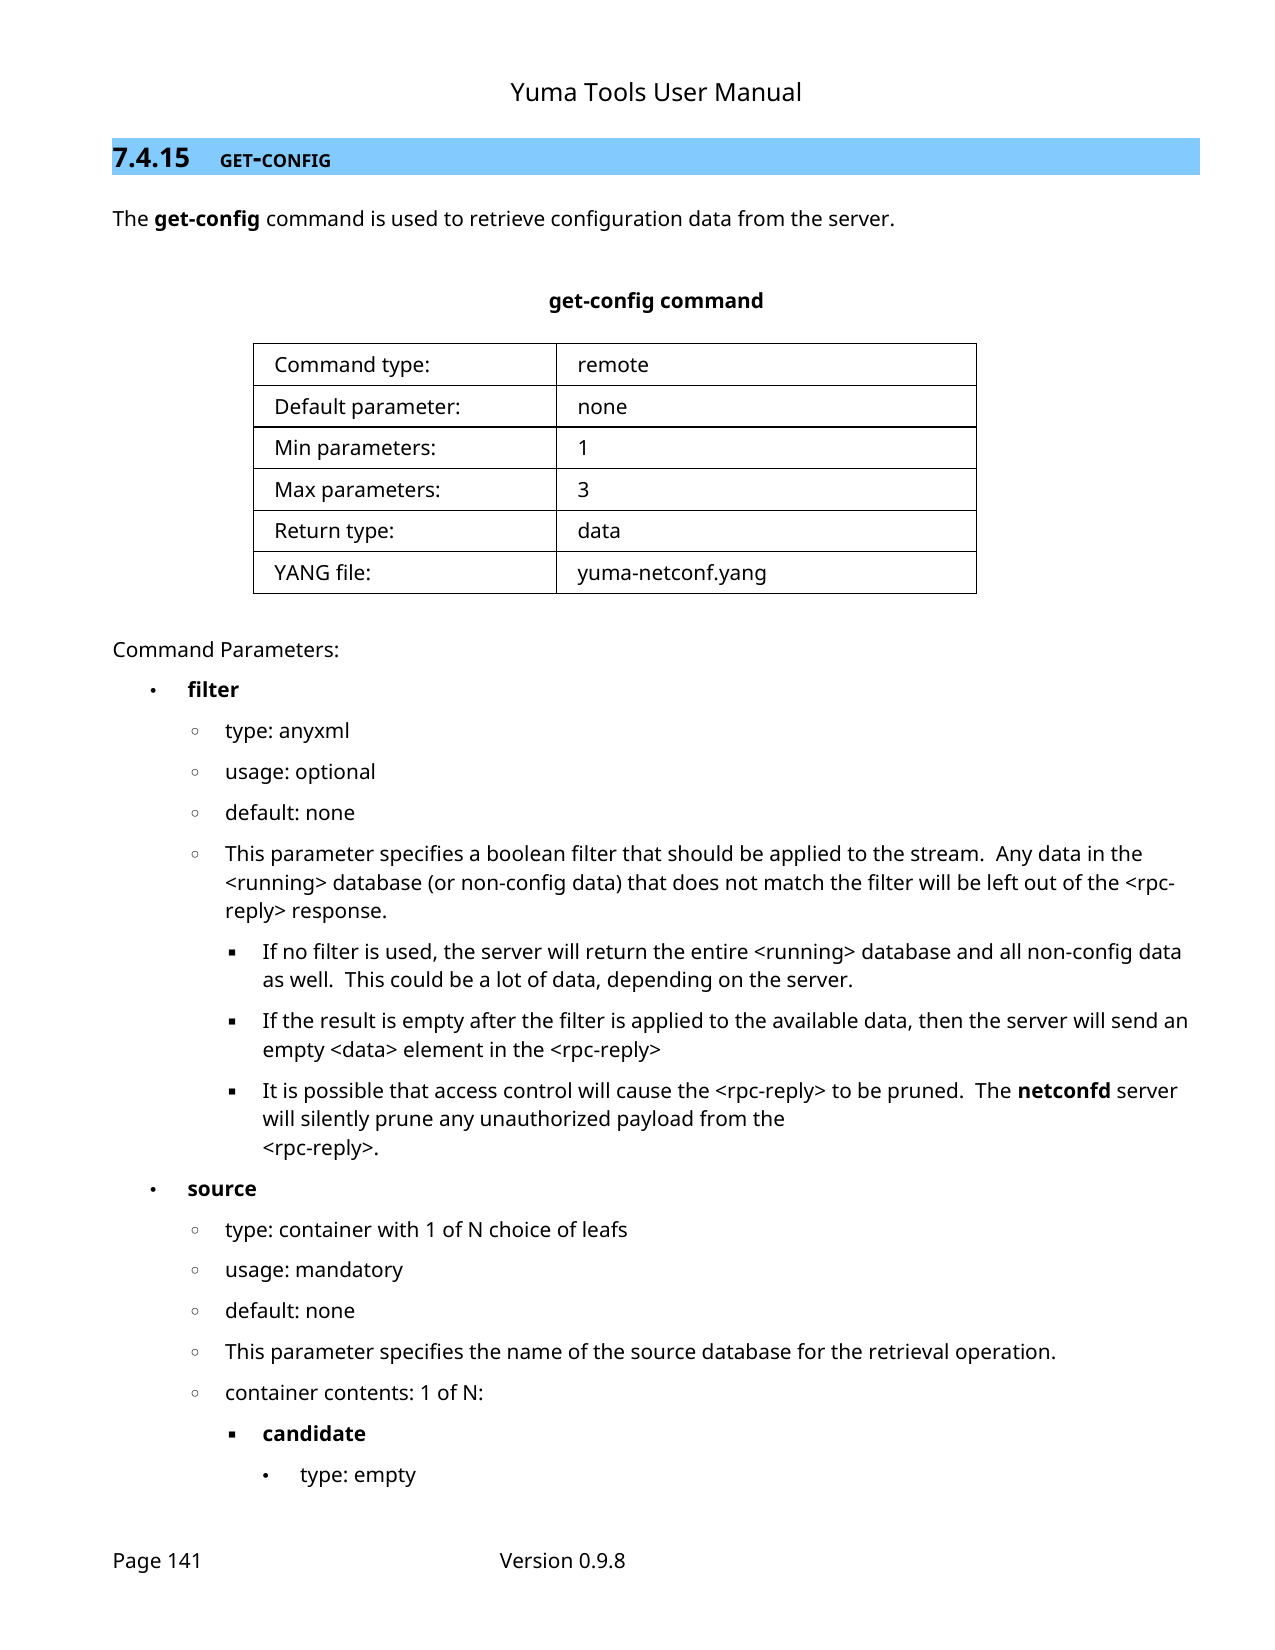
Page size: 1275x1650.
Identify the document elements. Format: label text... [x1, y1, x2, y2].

subtitle get-config command [127, 286, 1185, 315]
list default: none [187, 798, 1200, 827]
table_cell data [557, 511, 976, 551]
list This parameter specifies a boolean filter that should be applied to the stream. Any data in the <running> database (or non-config data) that does not match the filter will be left out of the <rpc-reply> response. [187, 839, 1200, 925]
list default: none [187, 1297, 1200, 1325]
text Command Parameters: [112, 635, 1200, 663]
list usage: mandatory [187, 1256, 1200, 1284]
table_cell Return type: [254, 511, 556, 551]
table_cell 3 [557, 469, 976, 509]
table_cell 1 [557, 428, 976, 468]
table_cell Max parameters: [254, 469, 556, 509]
list type: empty [262, 1460, 1200, 1489]
list If no filter is used, the server will return the entire <running> database and all non-config data as well. This could be a lot of data, depending on the server. [225, 937, 1200, 994]
list If the result is empty after the filter is applied to the available data, then the server will send an empty <data> element in the <rpc-reply> [225, 1007, 1200, 1063]
table_header Command type: [254, 344, 556, 385]
list This parameter specifies the name of the source database for the retrieval operation. [187, 1337, 1200, 1366]
table_header remote [557, 344, 976, 385]
table_cell none [557, 386, 976, 426]
list candidate [225, 1419, 1200, 1448]
list usage: optional [187, 757, 1200, 786]
subtitle get-config [112, 138, 1200, 175]
table_cell YANG file: [254, 552, 556, 593]
list It is possible that access control will cause the <rpc-reply> to be pruned. The netconfd server will silently prune any unauthorized payload from the <rpc-reply>. [225, 1076, 1200, 1161]
list container contents: 1 of N: [187, 1378, 1200, 1407]
list type: anyxml [187, 717, 1200, 745]
list filter [150, 676, 1200, 704]
table_cell Min parameters: [254, 428, 556, 468]
table_cell yuma-netconf.yang [557, 552, 976, 593]
list type: container with 1 of N choice of leafs [187, 1215, 1200, 1243]
text The get-config command is used to retrieve configuration data from the server. [112, 204, 1200, 233]
list source [150, 1174, 1200, 1202]
table_cell Default parameter: [254, 386, 556, 426]
